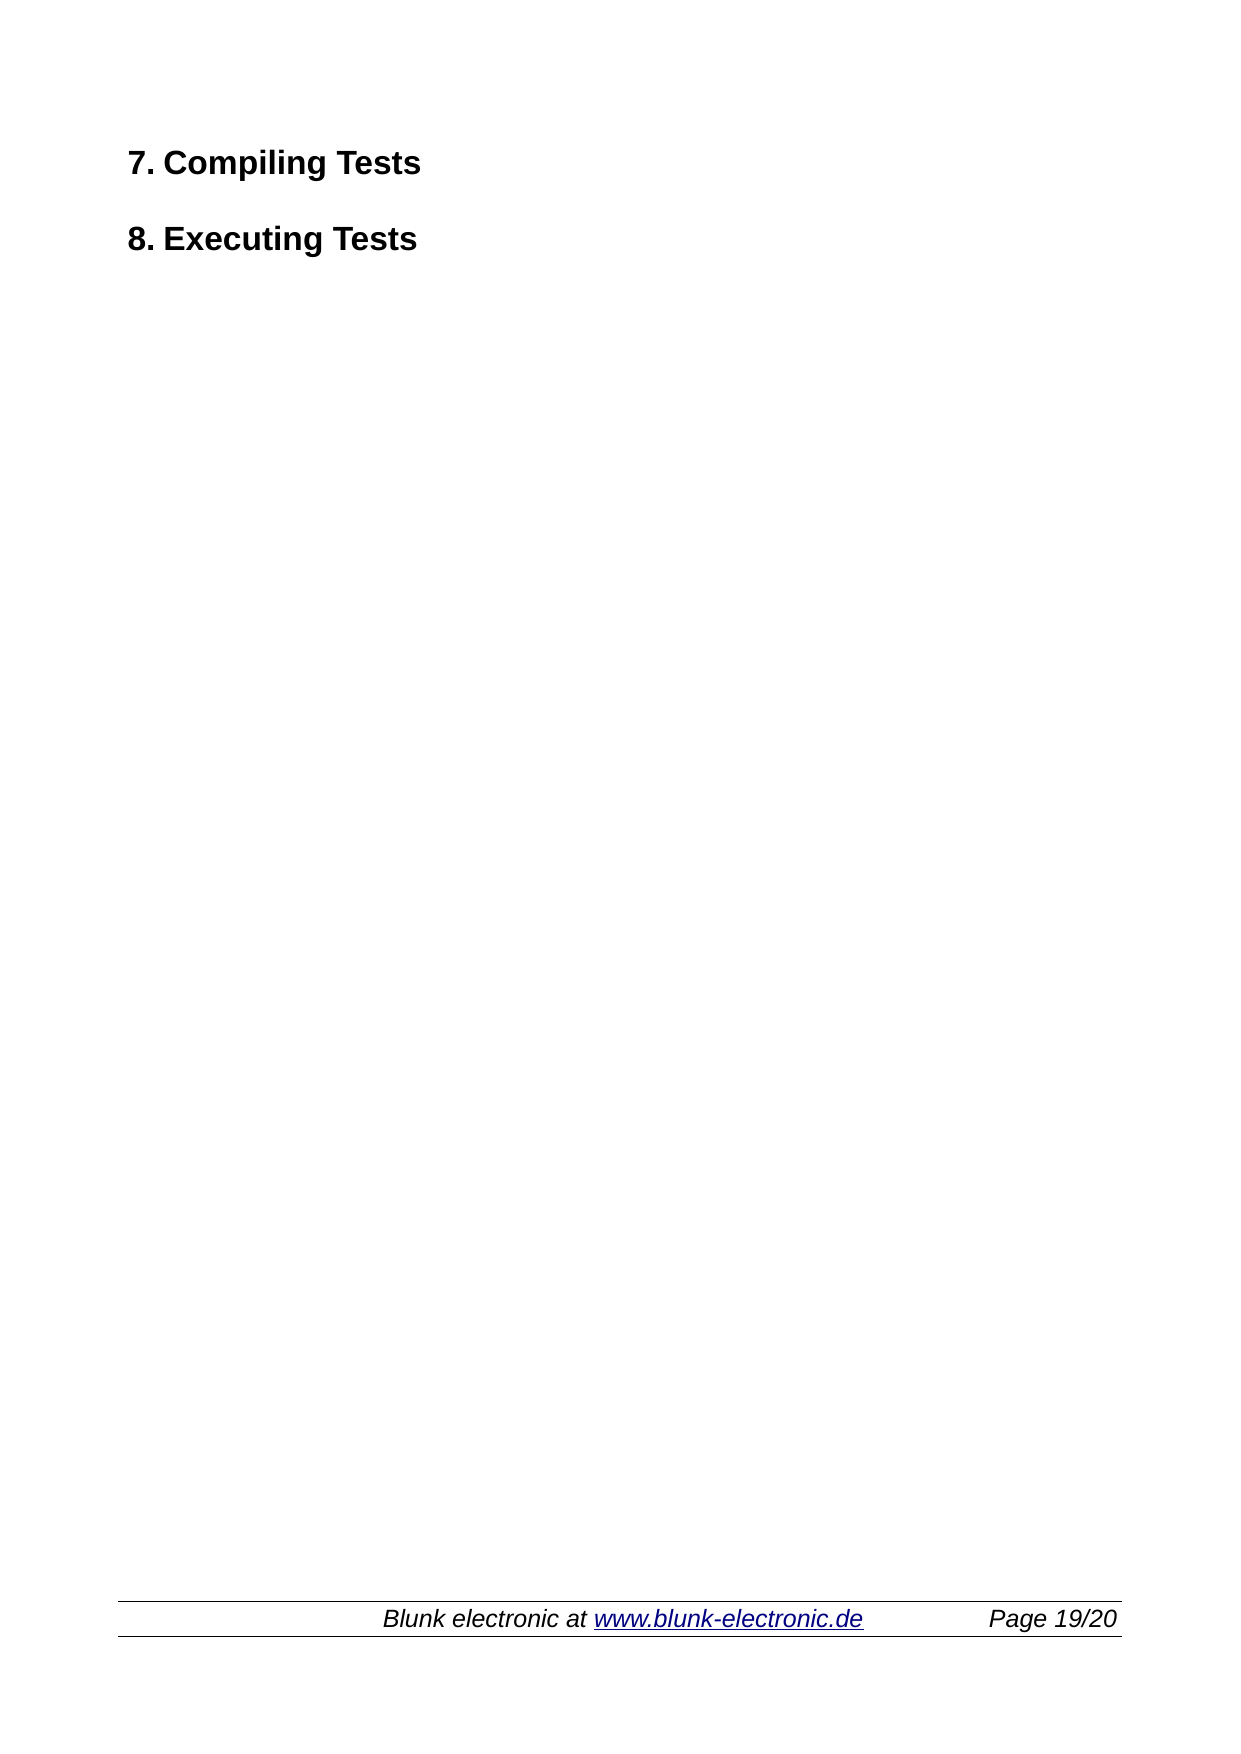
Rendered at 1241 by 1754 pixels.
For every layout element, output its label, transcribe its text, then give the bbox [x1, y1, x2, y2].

subtitle Executing Tests [118, 219, 1122, 258]
subtitle Compiling Tests [118, 143, 1122, 182]
